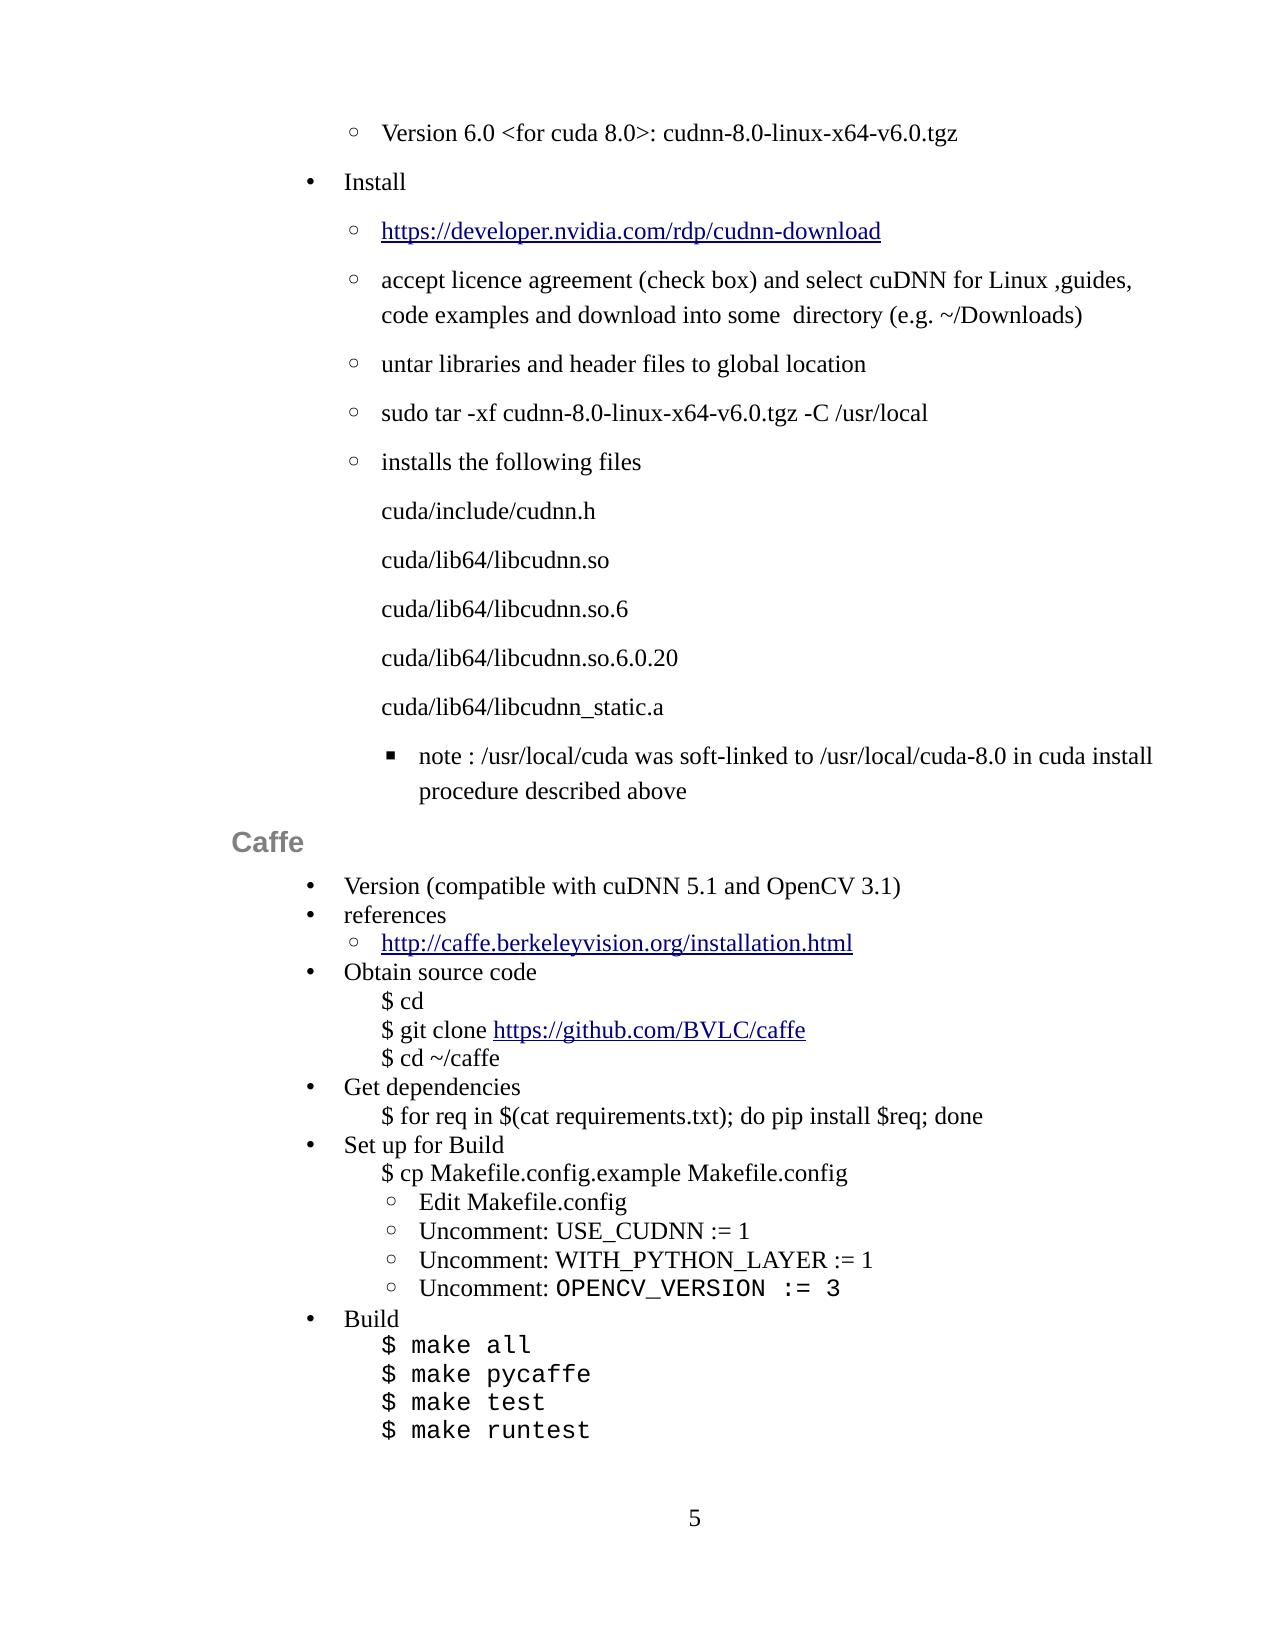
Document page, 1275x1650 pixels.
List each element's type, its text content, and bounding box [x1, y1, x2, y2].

list Set up for Build [306, 1130, 1158, 1158]
list untar libraries and header files to global location [344, 349, 1158, 378]
list http://caffe.berkeleyvision.org/installation.html [344, 928, 1158, 957]
text cuda/lib64/libcudnn.so.6 [381, 594, 1158, 623]
list note : /usr/local/cuda was soft-linked to /usr/local/cuda-8.0 in cuda install procedure described above [381, 741, 1158, 804]
text cuda/include/cudnn.h [381, 496, 1158, 525]
list $ git clone https://github.com/BVLC/caffe [344, 1015, 1158, 1043]
text $ make runtest [381, 1418, 1158, 1446]
text cuda/lib64/libcudnn_static.a [381, 692, 1158, 721]
subtitle Caffe [231, 825, 1158, 858]
list references [306, 900, 1158, 928]
list Uncomment: USE_CUDNN := 1 [381, 1216, 1158, 1245]
list sudo tar -xf cudnn-8.0-linux-x64-v6.0.tgz -C /usr/local [344, 398, 1158, 427]
text cuda/lib64/libcudnn.so.6.0.20 [381, 643, 1158, 672]
list accept licence agreement (check box) and select cuDNN for Linux ,guides, code examples and download into some directory (e.g. ~/Downloads) [344, 265, 1158, 328]
text $ make pycaffe [381, 1361, 1158, 1390]
list installs the following files [344, 447, 1158, 476]
list $ cp Makefile.config.example Makefile.config [344, 1158, 1158, 1187]
text $ make test [381, 1390, 1158, 1418]
list $ make all [344, 1333, 1158, 1361]
text cuda/lib64/libcudnn.so [381, 545, 1158, 574]
list Uncomment: WITH_PYTHON_LAYER := 1 [381, 1245, 1158, 1273]
list Get dependencies [306, 1072, 1158, 1101]
list $ cd ~/caffe [344, 1043, 1158, 1072]
list Obtain source code [306, 957, 1158, 986]
list https://developer.nvidia.com/rdp/cudnn-download [344, 216, 1158, 245]
list Edit Makefile.config [381, 1187, 1158, 1216]
list Version (compatible with cuDNN 5.1 and OpenCV 3.1) [306, 871, 1158, 900]
list $ cd [344, 986, 1158, 1015]
list Version 6.0 <for cuda 8.0>: cudnn-8.0-linux-x64-v6.0.tgz [344, 118, 1158, 147]
list Build [306, 1304, 1158, 1333]
list $ for req in $(cat requirements.txt); do pip install $req; done [344, 1101, 1158, 1130]
list Install [306, 167, 1158, 196]
list Uncomment: OPENCV_VERSION := 3 [381, 1273, 1158, 1304]
